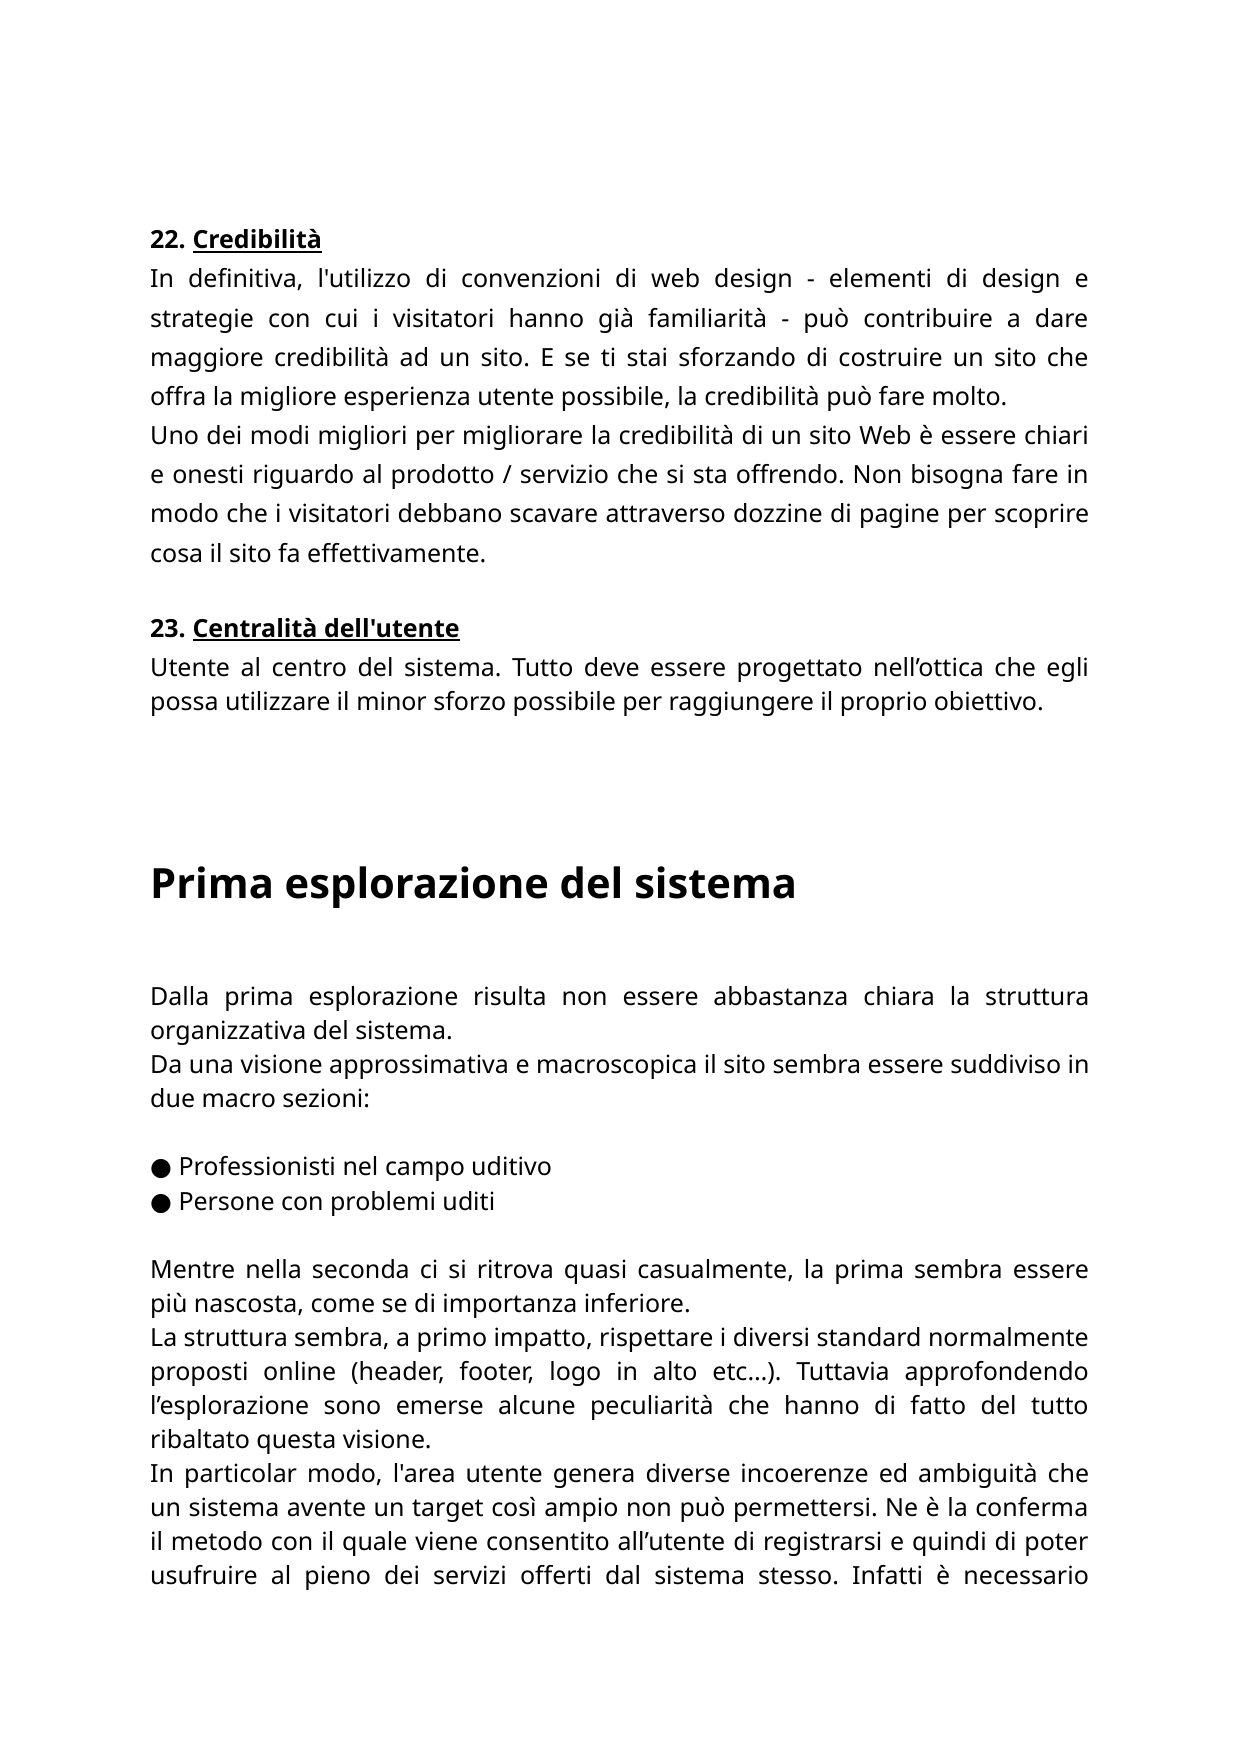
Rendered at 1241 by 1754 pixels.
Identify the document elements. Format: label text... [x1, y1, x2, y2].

text In particolar modo, l'area utente genera diverse incoerenze ed ambiguità che un sistema avente un target così ampio non può permettersi. Ne è la conferma il metodo con il quale viene consentito all’utente di registrarsi e quindi di poter usufruire al pieno dei servizi offerti dal sistema stesso. Infatti è necessario [150, 1456, 1090, 1592]
text Mentre nella seconda ci si ritrova quasi casualmente, la prima sembra essere più nascosta, come se di importanza inferiore. [150, 1251, 1090, 1319]
text Utente al centro del sistema. Tutto deve essere progettato nell’ottica che egli possa utilizzare il minor sforzo possibile per raggiungere il proprio obiettivo. [150, 649, 1090, 718]
text 23. Centralità dell'utente [150, 610, 1090, 644]
text Dalla prima esplorazione risulta non essere abbastanza chiara la struttura organizzativa del sistema. [150, 979, 1090, 1047]
text La struttura sembra, a primo impatto, rispettare i diversi standard normalmente proposti online (header, footer, logo in alto etc…). Tuttavia approfondendo l’esplorazione sono emerse alcune peculiarità che hanno di fatto del tutto ribaltato questa visione. [150, 1319, 1090, 1456]
text Da una visione approssimativa e macroscopica il sito sembra essere suddiviso in due macro sezioni: [150, 1047, 1090, 1115]
text Uno dei modi migliori per migliorare la credibilità di un sito Web è essere chiari e onesti riguardo al prodotto / servizio che si sta offrendo. Non bisogna fare in modo che i visitatori debbano scavare attraverso dozzine di pagine per scoprire cosa il sito fa effettivamente. [150, 418, 1090, 569]
text ● Professionisti nel campo uditivo [150, 1149, 1090, 1183]
text ● Persone con problemi uditi [150, 1183, 1090, 1217]
text 22. Credibilità [150, 222, 1090, 256]
text Prima esplorazione del sistema [150, 854, 1090, 911]
text In definitiva, l'utilizzo di convenzioni di web design - elementi di design e strategie con cui i visitatori hanno già familiarità - può contribuire a dare maggiore credibilità ad un sito. E se ti stai sforzando di costruire un sito che offra la migliore esperienza utente possibile, la credibilità può fare molto. [150, 261, 1090, 413]
